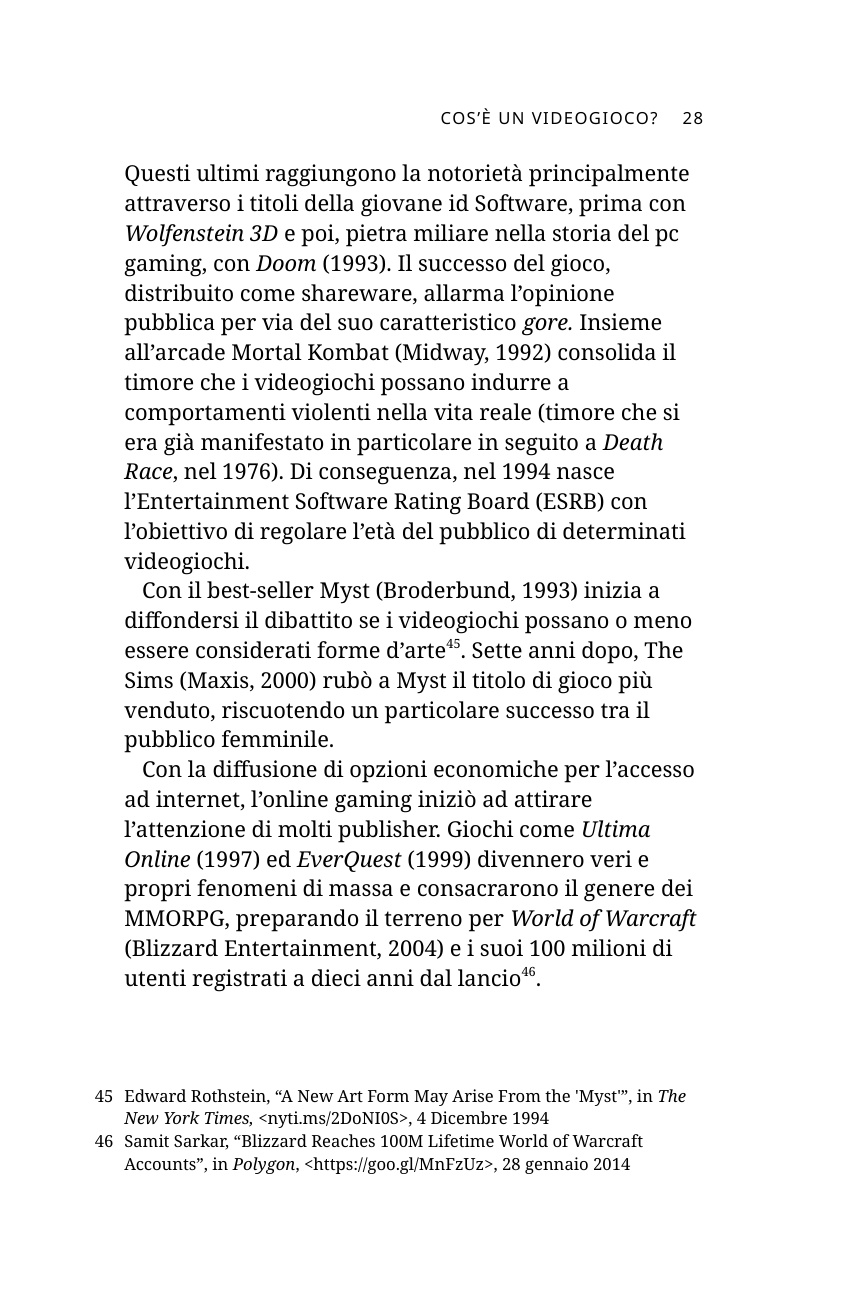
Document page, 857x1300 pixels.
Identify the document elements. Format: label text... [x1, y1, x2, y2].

text Con il best-seller Myst (Broderbund, 1993) inizia a diffondersi il dibattito se i videogiochi possano o meno essere considerati forme d’arte. Sette anni dopo, The Sims (Maxis, 2000) rubò a Myst il titolo di gioco più venduto, riscuotendo un particolare successo tra il pubblico femminile. [124, 576, 703, 754]
text Con la diffusione di opzioni economiche per l’accesso ad internet, l’online gaming iniziò ad attirare l’attenzione di molti publisher. Giochi come Ultima Online (1997) ed EverQuest (1999) divennero veri e propri fenomeni di massa e consacrarono il genere dei MMORPG, preparando il terreno per World of Warcraft (Blizzard Entertainment, 2004) e i suoi 100 milioni di utenti registrati a dieci anni dal lancio. [124, 754, 703, 993]
text Edward Rothstein, “A New Art Form May Arise From the 'Myst'”, in The New York Times, <nyti.ms/2DoNI0S>, 4 Dicembre 1994 [94, 1084, 703, 1130]
text Samit Sarkar, “Blizzard Reaches 100M Lifetime World of Warcraft Accounts”, in Polygon, <https://goo.gl/MnFzUz>, 28 gennaio 2014 [94, 1130, 703, 1175]
text Questi ultimi raggiungono la notorietà principalmente attraverso i titoli della giovane id Software, prima con Wolfenstein 3D e poi, pietra miliare nella storia del pc gaming, con Doom (1993). Il successo del gioco, distribuito come shareware, allarma l’opinione pubblica per via del suo caratteristico gore. Insieme all’arcade Mortal Kombat (Midway, 1992) consolida il timore che i videogiochi possano indurre a comportamenti violenti nella vita reale (timore che si era già manifestato in particolare in seguito a Death Race, nel 1976). Di conseguenza, nel 1994 nasce l’Entertainment Software Rating Board (ESRB) con l’obiettivo di regolare l’età del pubblico di determinati videogiochi. [124, 158, 703, 576]
